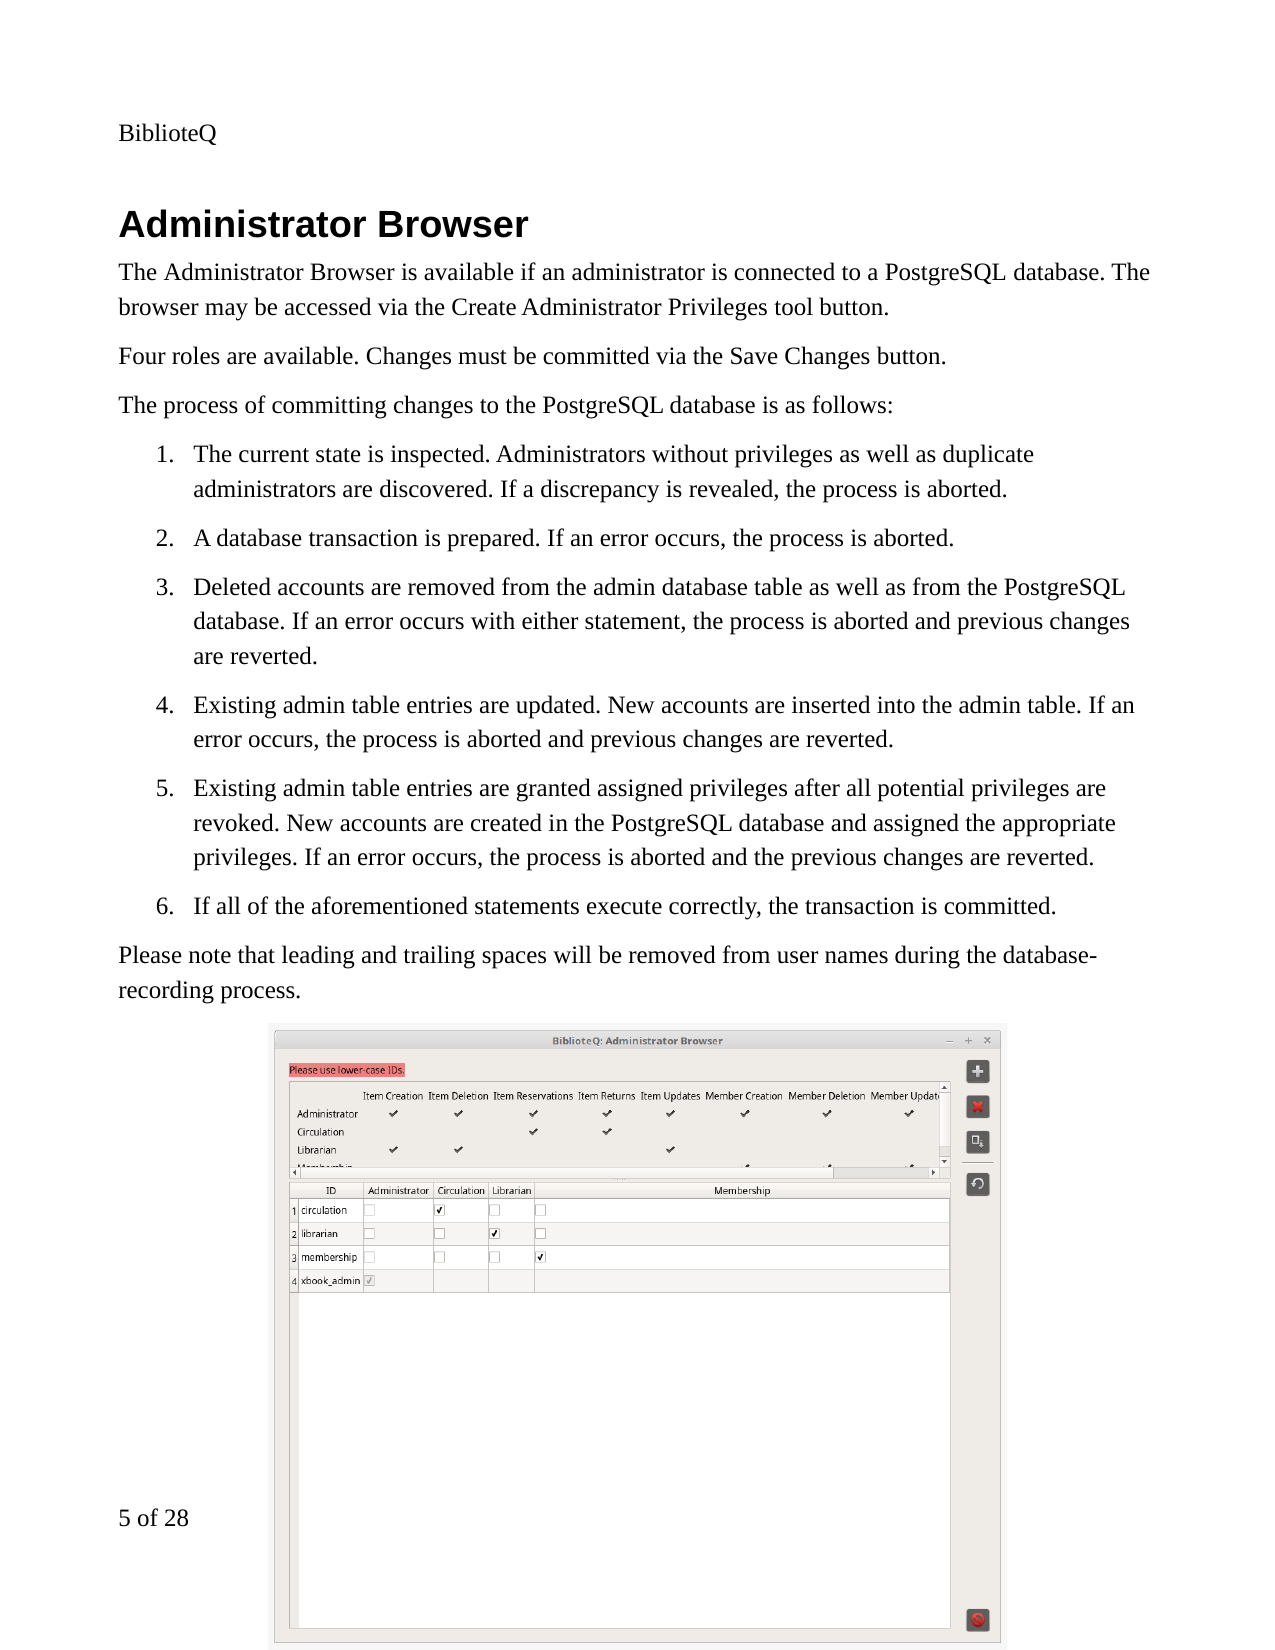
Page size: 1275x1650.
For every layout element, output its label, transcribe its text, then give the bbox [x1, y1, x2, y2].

subtitle Administrator Browser [118, 201, 1157, 245]
list The current state is inspected. Administrators without privileges as well as duplicate administrators are discovered. If a discrepancy is revealed, the process is aborted. [156, 439, 1157, 502]
text Four roles are available. Changes must be committed via the Save Changes button. [118, 341, 1157, 370]
text The process of committing changes to the PostgreSQL database is as follows: [118, 390, 1157, 419]
picture [267, 1023, 1008, 1650]
list Existing admin table entries are updated. New accounts are inserted into the admin table. If an error occurs, the process is aborted and previous changes are reverted. [156, 690, 1157, 753]
list Existing admin table entries are granted assigned privileges after all potential privileges are revoked. New accounts are created in the PostgreSQL database and assigned the appropriate privileges. If an error occurs, the process is aborted and the previous changes are reverted. [156, 773, 1157, 871]
text Please note that leading and trailing spaces will be removed from user names during the database-recording process. [118, 940, 1157, 1004]
list If all of the aforementioned statements execute correctly, the transaction is committed. [156, 891, 1157, 920]
list Deleted accounts are removed from the admin database table as well as from the PostgreSQL database. If an error occurs with either statement, the process is aborted and previous changes are reverted. [156, 572, 1157, 669]
text The Administrator Browser is available if an administrator is connected to a PostgreSQL database. The browser may be accessed via the Create Administrator Privileges tool button. [118, 257, 1157, 321]
list A database transaction is prepared. If an error occurs, the process is aborted. [156, 523, 1157, 551]
